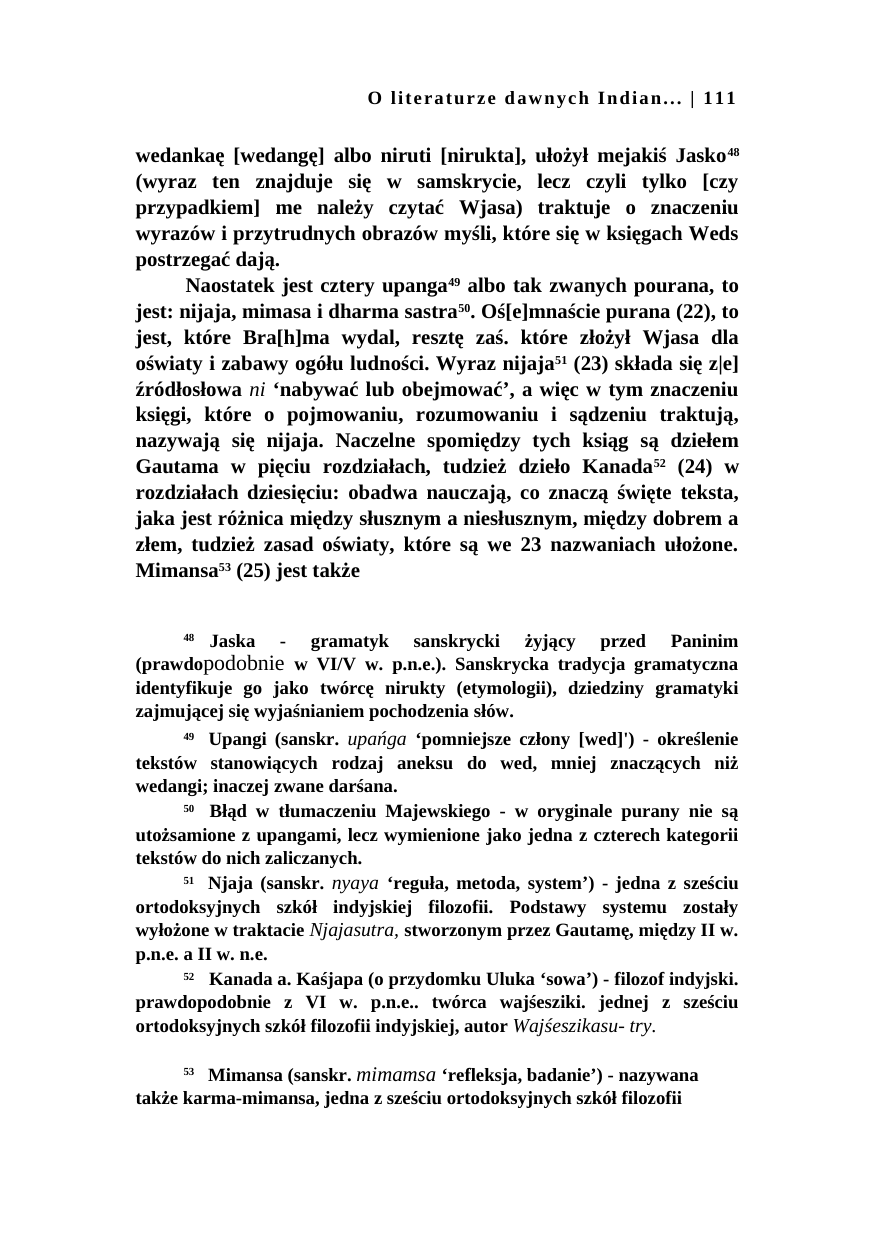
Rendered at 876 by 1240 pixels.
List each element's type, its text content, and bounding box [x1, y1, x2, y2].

text 51 Njaja (sanskr. nyaya ‘reguła, metoda, system’) - jedna z sześciu ortodoksyjnych szkół indyjskiej filozofii. Podstawy systemu zostały wyłożone w traktacie Njajasutra, stworzonym przez Gautamę, między II w. p.n.e. a II w. n.e. [135, 871, 739, 965]
text 48 Jaska - gramatyk sanskrycki żyjący przed Paninim (prawdopodobnie w VI/V w. p.n.e.). Sanskrycka tradycja gramatyczna identyfikuje go jako twórcę nirukty (etymologii), dziedziny gramatyki zajmującej się wyjaśnianiem pochodzenia słów. [135, 628, 739, 723]
text Naostatek jest cztery upanga49 albo tak zwanych pourana, to jest: nijaja, mimasa i dharma sastra50. Oś[e]mnaście purana (22), to jest, które Bra[h]ma wydal, resztę zaś. które złożył Wjasa dla oświaty i zabawy ogółu ludności. Wyraz nijaja51 (23) składa się z|e] źródłosłowa ni ‘nabywać lub obejmować’, a więc w tym znaczeniu księgi, które o pojmowaniu, rozumowaniu i sądzeniu traktują, nazywają się nijaja. Naczelne spomiędzy tych ksiąg są dziełem Gautama w pięciu rozdziałach, tudzież dzieło Kanada52 (24) w rozdziałach dziesięciu: obadwa nauczają, co znaczą święte teksta, jaka jest różnica między słusznym a niesłusznym, między dobrem a złem, tudzież zasad oświaty, które są we 23 nazwaniach ułożone. Mimansa53 (25) jest także [135, 271, 739, 583]
text 52 Kanada a. Kaśjapa (o przydomku Uluka ‘sowa’) - filozof indyjski. prawdopodobnie z VI w. p.n.e.. twórca wajśesziki. jednej z sześciu ortodoksyjnych szkół filozofii indyjskiej, autor Wajśeszikasu- try. [135, 967, 739, 1037]
text 53 Mimansa (sanskr. mimamsa ‘refleksja, badanie’) - nazywana także karma-mimansa, jedna z sześciu ortodoksyjnych szkół filozofii [135, 1062, 739, 1109]
text 49 Upangi (sanskr. upańga ‘pomniejsze człony [wed]') - określenie tekstów stanowiących rodzaj aneksu do wed, mniej znaczących niż wedangi; inaczej zwane darśana. [135, 727, 739, 798]
text wedankaę [wedangę] albo niruti [nirukta], ułożył mejakiś Jasko48 (wyraz ten znajduje się w samskrycie, lecz czyli tylko [czy przypadkiem] me należy czytać Wjasa) traktuje o znaczeniu wyrazów i przytrudnych obrazów myśli, które się w księgach Weds postrzegać dają. [135, 142, 739, 271]
text 50 Błąd w tłumaczeniu Majewskiego - w oryginale purany nie są utożsamione z upangami, lecz wymienione jako jedna z czterech kategorii tekstów do nich zaliczanych. [135, 799, 739, 869]
text O literaturze dawnych Indian... | 111 [367, 90, 736, 108]
